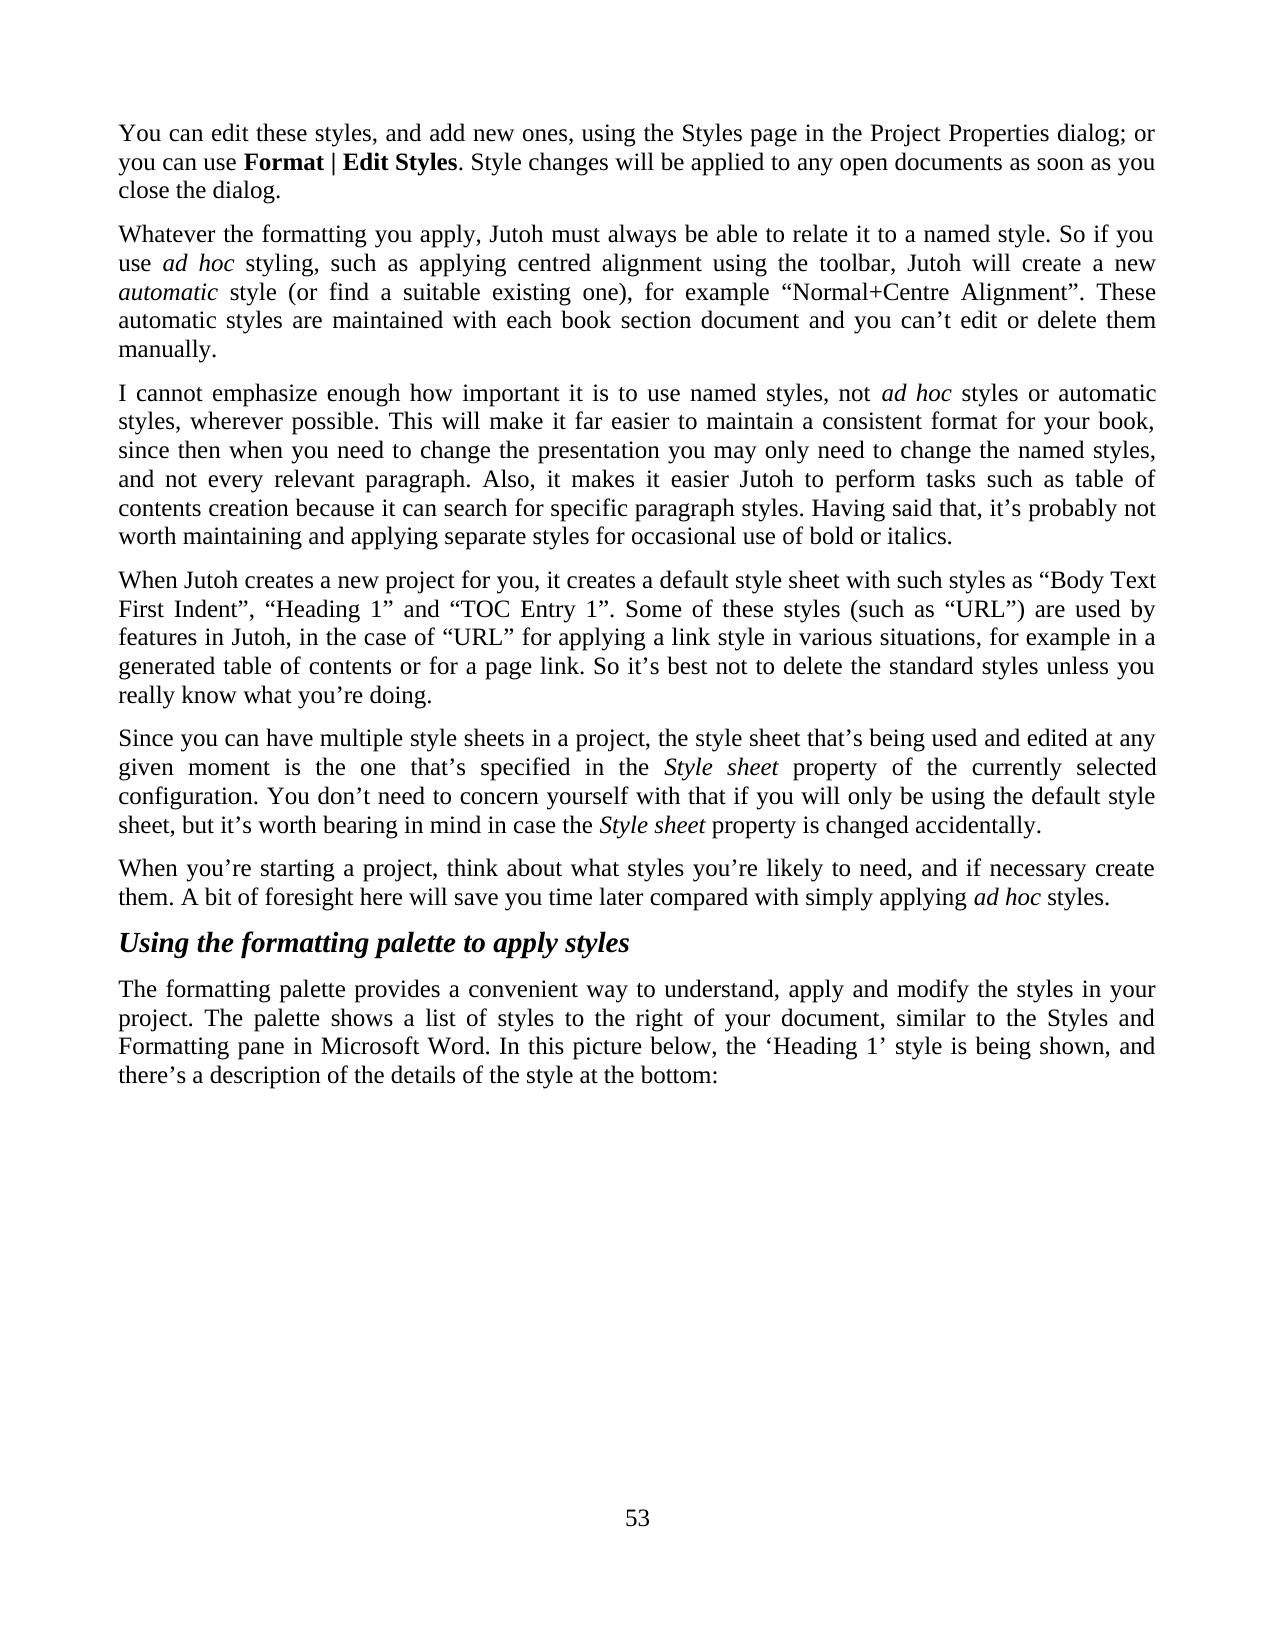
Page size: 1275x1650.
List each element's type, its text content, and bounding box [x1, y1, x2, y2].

text I cannot emphasize enough how important it is to use named styles, not ad hoc styles or automatic styles, wherever possible. This will make it far easier to maintain a consistent format for your book, since then when you need to change the presentation you may only need to change the named styles, and not every relevant paragraph. Also, it makes it easier Jutoh to perform tasks such as table of contents creation because it can search for specific paragraph styles. Having said that, it’s probably not worth maintaining and applying separate styles for occasional use of bold or italics. [118, 378, 1157, 550]
text Since you can have multiple style sheets in a project, the style sheet that’s being used and edited at any given moment is the one that’s specified in the Style sheet property of the currently selected configuration. You don’t need to concern yourself with that if you will only be using the default style sheet, but it’s worth bearing in mind in case the Style sheet property is changed accidentally. [118, 723, 1157, 838]
text You can edit these styles, and add new ones, using the Styles page in the Project Properties dialog; or you can use Format | Edit Styles. Style changes will be applied to any open documents as soon as you close the dialog. [118, 118, 1157, 204]
text Whatever the formatting you apply, Jutoh must always be able to relate it to a named style. So if you use ad hoc styling, such as applying centred alignment using the toolbar, Jutoh will create a new automatic style (or find a suitable existing one), for example “Normal+Centre Alignment”. These automatic styles are maintained with each book section document and you can’t edit or delete them manually. [118, 219, 1157, 363]
text When you’re starting a project, think about what styles you’re likely to need, and if necessary create them. A bit of foresight here will save you time later compared with simply applying ad hoc styles. [118, 853, 1157, 911]
text The formatting palette provides a convenient way to understand, apply and modify the styles in your project. The palette shows a list of styles to the right of your document, similar to the Styles and Formatting pane in Microsoft Word. In this picture below, the ‘Heading 1’ style is being shown, and there’s a description of the details of the style at the bottom: [118, 974, 1157, 1089]
subtitle Using the formatting palette to apply styles [118, 926, 1157, 959]
text When Jutoh creates a new project for you, it creates a default style sheet with such styles as “Body Text First Indent”, “Heading 1” and “TOC Entry 1”. Some of these styles (such as “URL”) are used by features in Jutoh, in the case of “URL” for applying a link style in various situations, for example in a generated table of contents or for a page link. So it’s best not to delete the standard styles unless you really know what you’re doing. [118, 565, 1157, 709]
